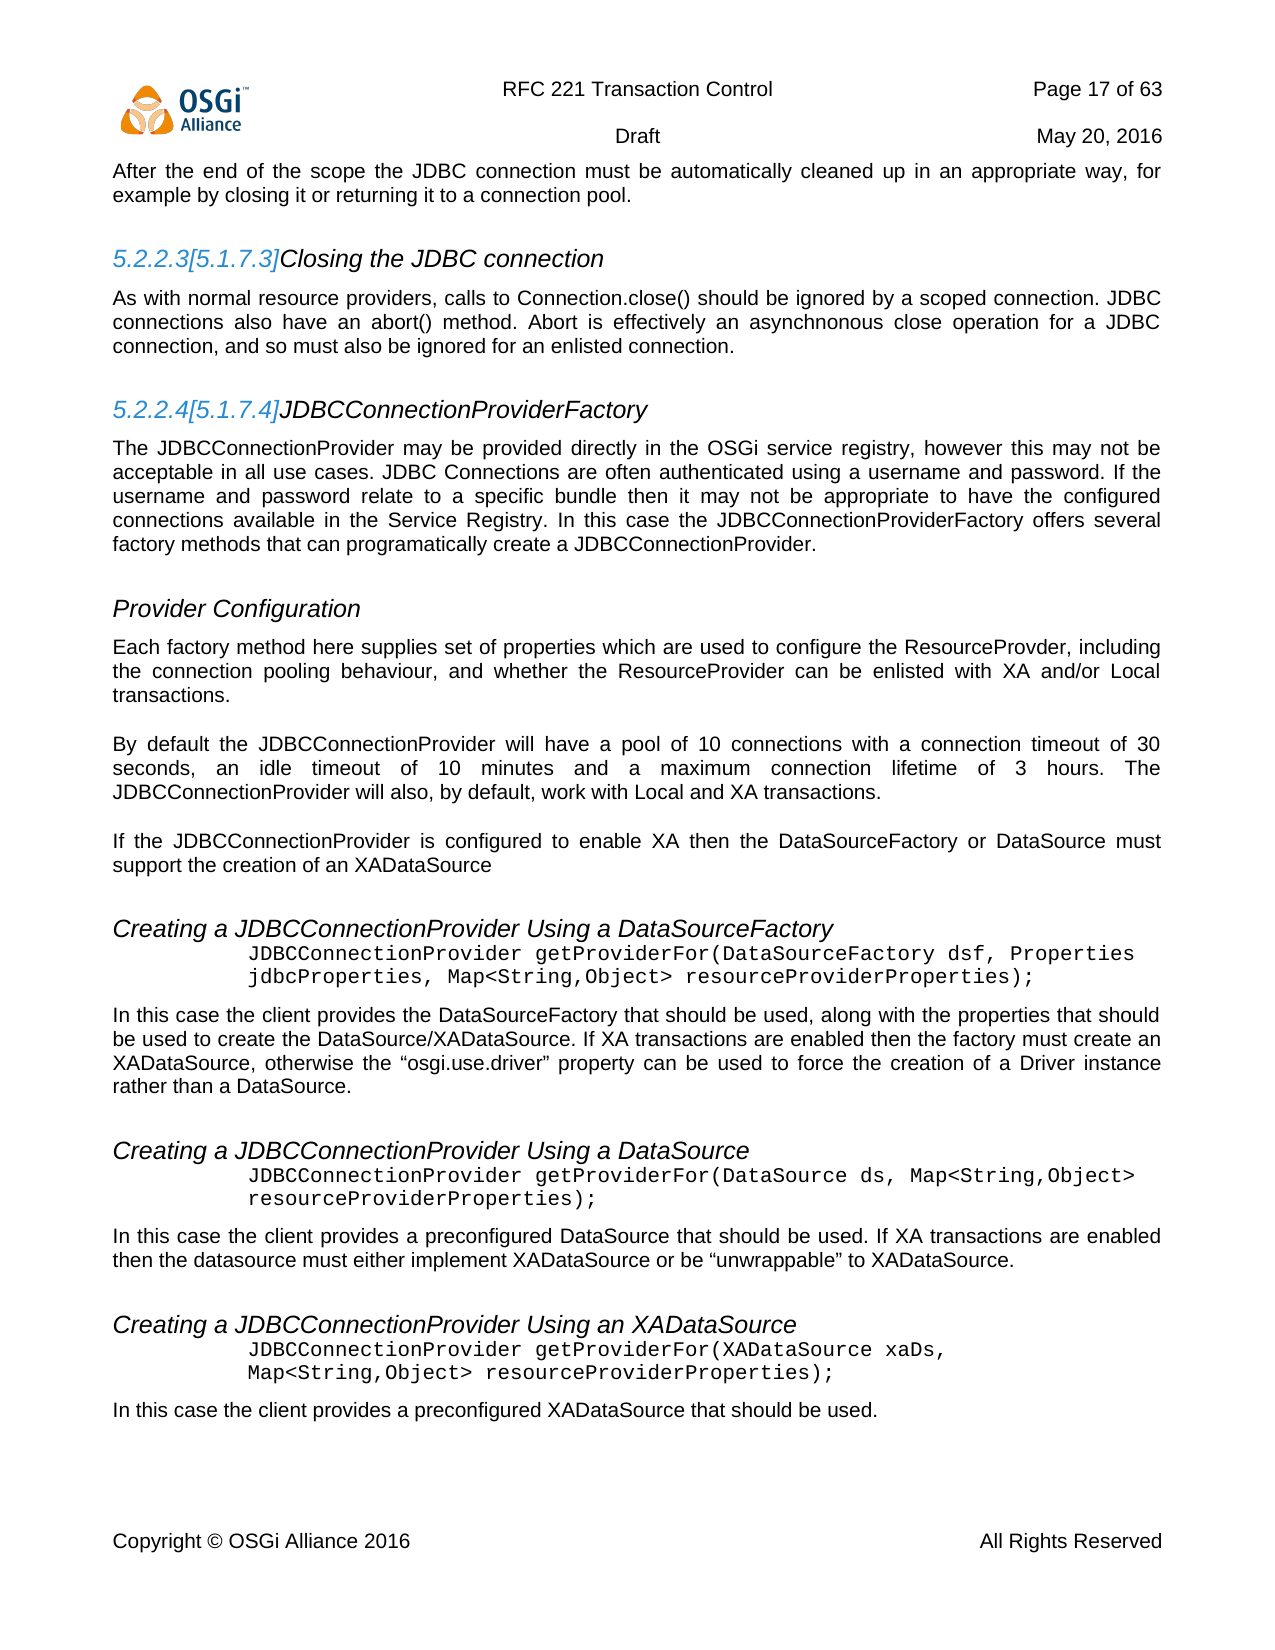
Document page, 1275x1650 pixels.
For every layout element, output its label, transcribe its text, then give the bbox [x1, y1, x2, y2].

text JDBCConnectionProvider getProviderFor(DataSourceFactory dsf, Properties jdbcProperties, Map<String,Object> resourceProviderProperties); [247, 943, 1162, 990]
text In this case the client provides the DataSourceFactory that should be used, along with the properties that should be used to create the DataSource/XADataSource. If XA transactions are enabled then the factory must create an XADataSource, otherwise the “osgi.use.driver” property can be used to force the creation of a Driver instance rather than a DataSource. [112, 1002, 1162, 1098]
text In this case the client provides a preconfigured XADataSource that should be used. [112, 1398, 1162, 1422]
text In this case the client provides a preconfigured DataSource that should be used. If XA transactions are enabled then the datasource must either implement XADataSource or be “unwrappable” to XADataSource. [112, 1224, 1162, 1272]
text The JDBCConnectionProvider may be provided directly in the OSGi service registry, however this may not be acceptable in all use cases. JDBC Connections are often authenticated using a username and password. If the username and password relate to a specific bundle then it may not be appropriate to have the configured connections available in the Service Registry. In this case the JDBCConnectionProviderFactory offers several factory methods that can programatically create a JDBCConnectionProvider. [112, 436, 1162, 556]
subtitle Creating a JDBCConnectionProvider Using an XADataSource [112, 1310, 1162, 1338]
text JDBCConnectionProvider getProviderFor(DataSource ds, Map<String,Object> resourceProviderProperties); [247, 1164, 1162, 1212]
subtitle Closing the JDBC connection [112, 244, 1162, 273]
subtitle Provider Configuration [112, 593, 1162, 622]
text As with normal resource providers, calls to Connection.close() should be ignored by a scoped connection. JDBC connections also have an abort() method. Abort is effectively an asynchnonous close operation for a JDBC connection, and so must also be ignored for an enlisted connection. [112, 286, 1162, 357]
text JDBCConnectionProvider getProviderFor(XADataSource xaDs, Map<String,Object> resourceProviderProperties); [247, 1338, 1162, 1386]
subtitle Creating a JDBCConnectionProvider Using a DataSourceFactory [112, 914, 1162, 943]
subtitle Creating a JDBCConnectionProvider Using a DataSource [112, 1136, 1162, 1164]
subtitle JDBCConnectionProviderFactory [112, 395, 1162, 424]
text If the JDBCConnectionProvider is configured to enable XA then the DataSourceFactory or DataSource must support the creation of an XADataSource [112, 828, 1162, 876]
text After the end of the scope the JDBC connection must be automatically cleaned up in an appropriate way, for example by closing it or returning it to a connection pool. [112, 159, 1162, 207]
text By default the JDBCConnectionProvider will have a pool of 10 connections with a connection timeout of 30 seconds, an idle timeout of 10 minutes and a maximum connection lifetime of 3 hours. The JDBCConnectionProvider will also, by default, work with Local and XA transactions. [112, 732, 1162, 803]
picture [113, 78, 257, 142]
text Each factory method here supplies set of properties which are used to configure the ResourceProvder, including the connection pooling behaviour, and whether the ResourceProvider can be enlisted with XA and/or Local transactions. [112, 635, 1162, 707]
